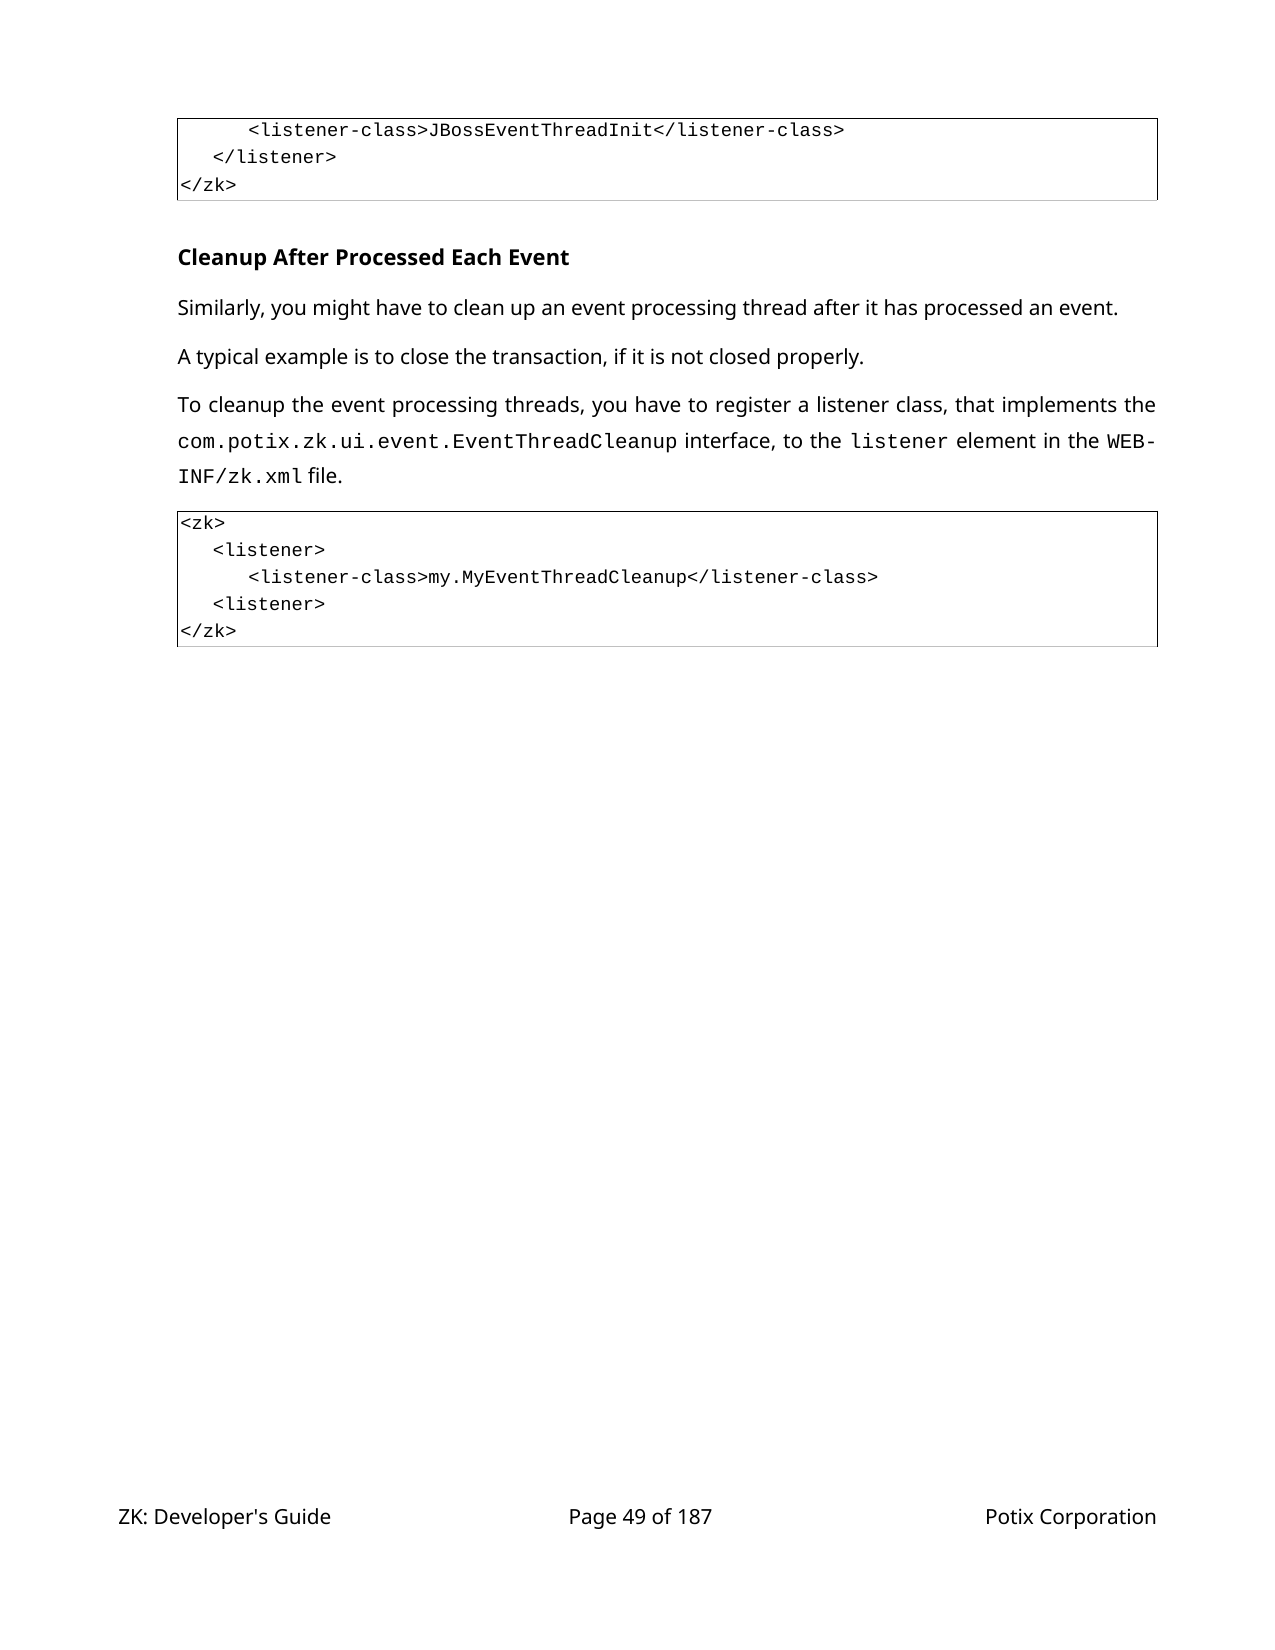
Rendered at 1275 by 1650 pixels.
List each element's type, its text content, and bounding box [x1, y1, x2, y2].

text <zk> [178, 512, 1157, 535]
text </listener> [178, 145, 1157, 169]
text Similarly, you might have to clean up an event processing thread after it has processed an event. [177, 293, 1157, 321]
text <listener-class>JBossEventThreadInit</listener-class> [178, 119, 1157, 142]
text <listener> [178, 592, 1157, 616]
text <listener-class>my.MyEventThreadCleanup</listener-class> [178, 565, 1157, 589]
text </zk> [178, 172, 1157, 200]
text </zk> [178, 619, 1157, 646]
text <listener> [178, 538, 1157, 562]
text A typical example is to close the transaction, if it is not closed properly. [177, 342, 1157, 370]
subtitle Cleanup After Processed Each Event [177, 242, 1157, 272]
text To cleanup the event processing threads, you have to register a listener class, that implements the com.potix.zk.ui.event.EventThreadCleanup interface, to the listener element in the WEB-INF/zk.xml file. [177, 391, 1157, 490]
